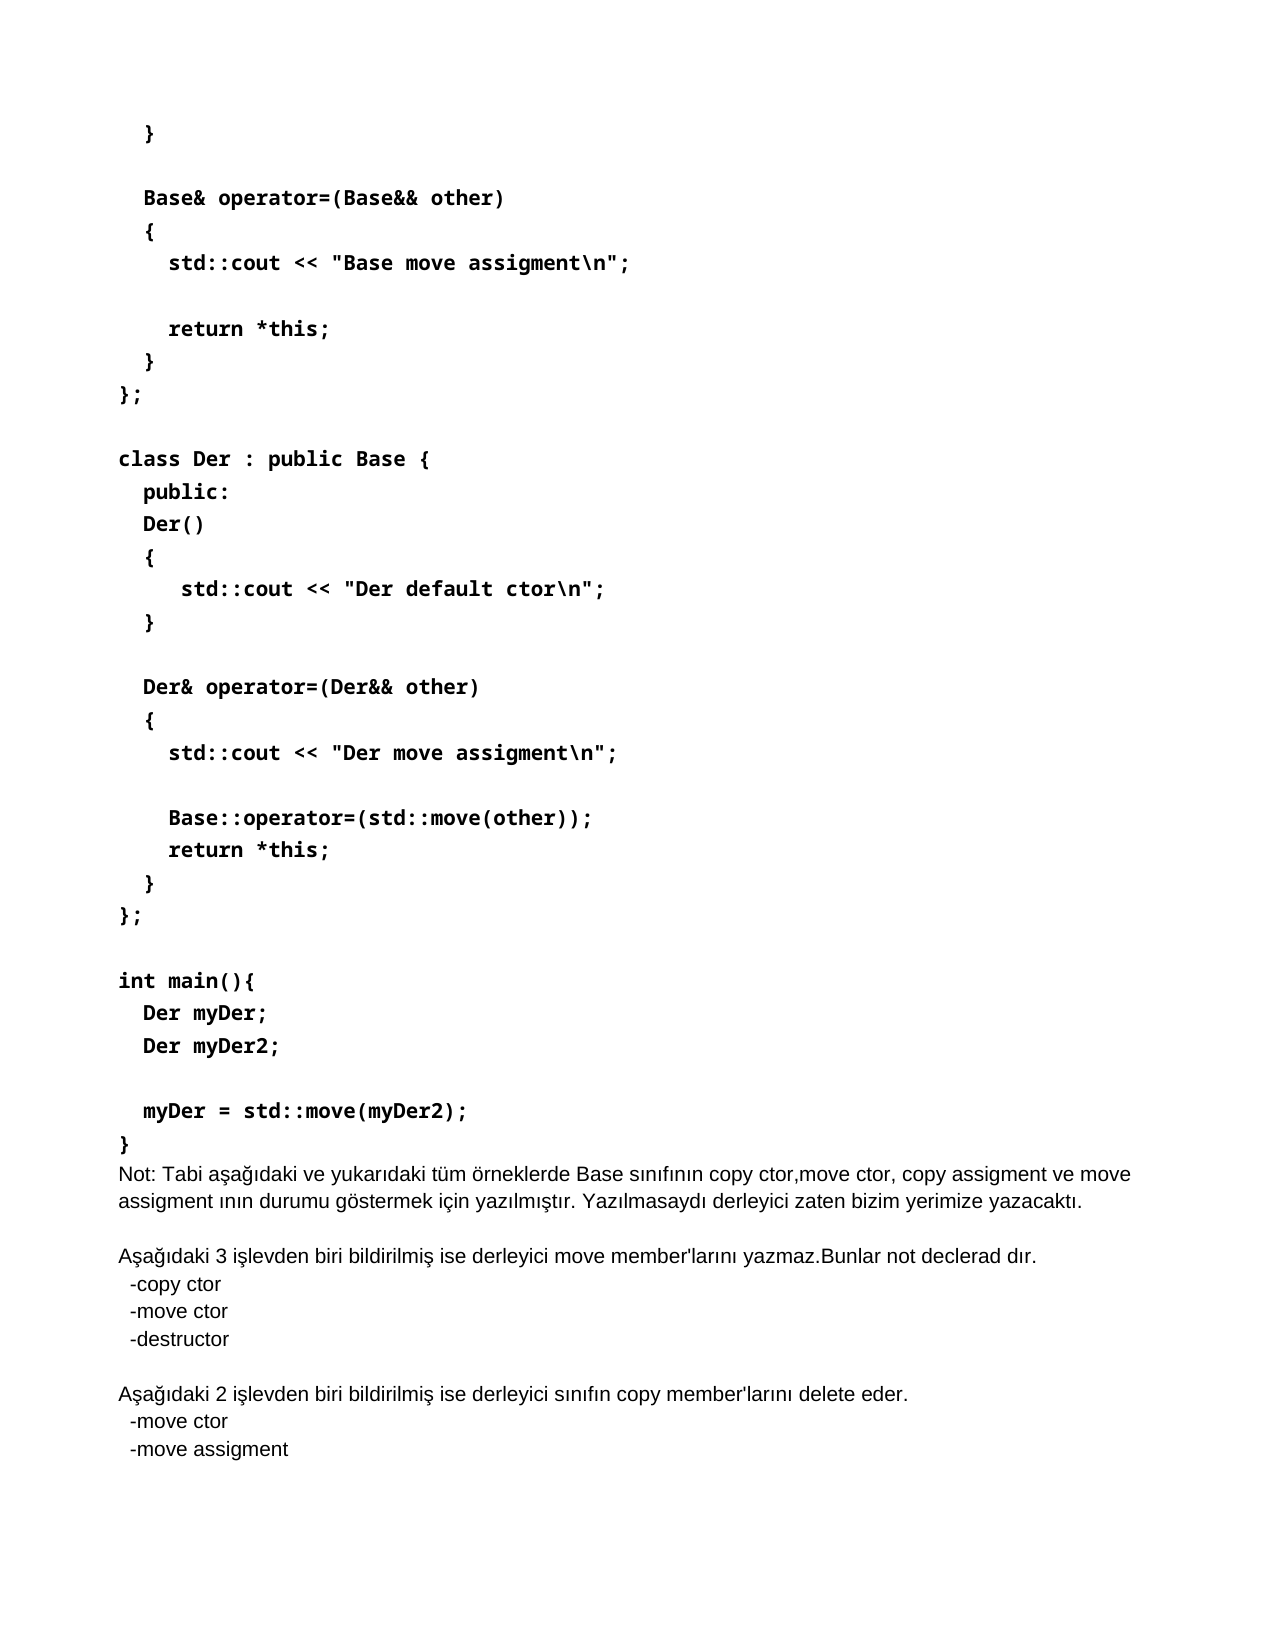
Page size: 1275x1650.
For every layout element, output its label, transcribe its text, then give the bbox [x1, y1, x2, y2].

text { [118, 542, 1157, 570]
text Der() [118, 509, 1157, 538]
text -destructor [118, 1326, 1157, 1350]
text Base& operator=(Base&& other) [118, 183, 1157, 212]
text return *this; [118, 314, 1157, 342]
text Not: Tabi aşağıdaki ve yukarıdaki tüm örneklerde Base sınıfının copy ctor,move ctor, copy assigment ve move assigment ının durumu göstermek için yazılmıştır. Yazılmasaydı derleyici zaten bizim yerimize yazacaktı. [118, 1161, 1157, 1213]
text Base::operator=(std::move(other)); [118, 803, 1157, 831]
text Aşağıdaki 3 işlevden biri bildirilmiş ise derleyici move member'larını yazmaz.Bunlar not declerad dır. [118, 1244, 1157, 1268]
text -move ctor [118, 1409, 1157, 1433]
text { [118, 705, 1157, 733]
text } [118, 868, 1157, 896]
text } [118, 607, 1157, 636]
text return *this; [118, 835, 1157, 864]
text Der myDer; [118, 998, 1157, 1027]
text -move ctor [118, 1299, 1157, 1323]
text }; [118, 379, 1157, 407]
text myDer = std::move(myDer2); [118, 1096, 1157, 1125]
text } [118, 1129, 1157, 1157]
text } [118, 346, 1157, 375]
text Der& operator=(Der&& other) [118, 672, 1157, 701]
text { [118, 216, 1157, 244]
text }; [118, 901, 1157, 929]
text Aşağıdaki 2 işlevden biri bildirilmiş ise derleyici sınıfın copy member'larını delete eder. [118, 1381, 1157, 1405]
text int main(){ [118, 966, 1157, 994]
text std::cout << "Der move assigment\n"; [118, 738, 1157, 766]
text class Der : public Base { [118, 444, 1157, 473]
text } [118, 118, 1157, 147]
text std::cout << "Base move assigment\n"; [118, 248, 1157, 277]
text -move assigment [118, 1436, 1157, 1460]
text std::cout << "Der default ctor\n"; [118, 574, 1157, 603]
text Der myDer2; [118, 1031, 1157, 1059]
text public: [118, 477, 1157, 505]
text -copy ctor [118, 1271, 1157, 1295]
